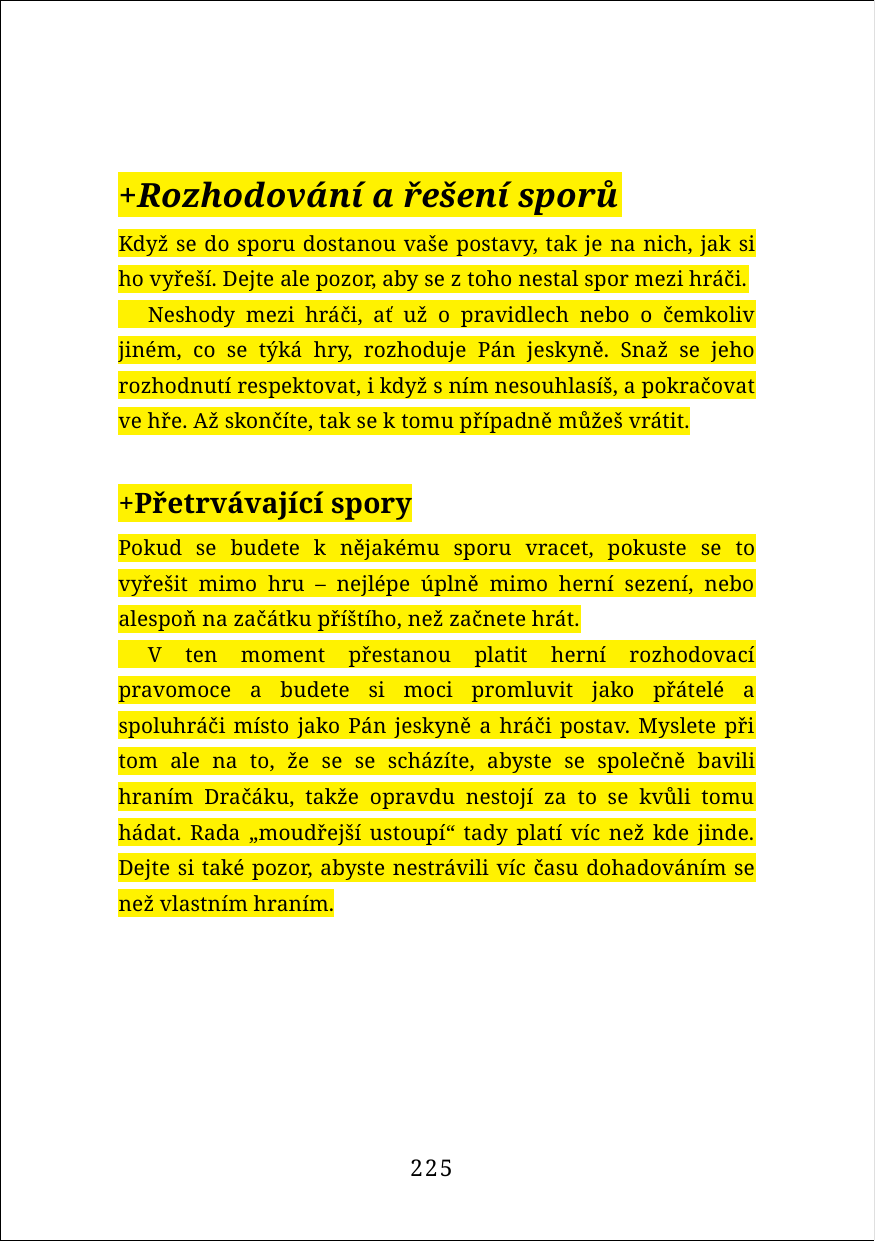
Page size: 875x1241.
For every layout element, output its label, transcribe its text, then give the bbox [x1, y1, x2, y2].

text Pokud se budete k nějakému sporu vracet, pokuste se to vyřešit mimo hru – nejlépe úplně mimo herní sezení, nebo alespoň na začátku příštího, než začnete hrát. V ten moment přestanou platit herní rozhodovací pravomoce a budete si moci promluvit jako přátelé a spoluhráči místo jako Pán jeskyně a hráči postav. Myslete při tom ale na to, že se se scházíte, abyste se společně bavili hraním Dračáku, takže opravdu nestojí za to se kvůli tomu hádat. Rada „moudřejší ustoupí“ tady platí víc než kde jinde. Dejte si také pozor, abyste nestrávili víc času dohadováním se než vlastním hraním. [118, 533, 756, 917]
subtitle +Rozhodování a řešení sporů [118, 172, 756, 217]
text Když se do sporu dostanou vaše postavy, tak je na nich, jak si ho vyřeší. Dejte ale pozor, aby se z toho nestal spor mezi hráči. Neshody mezi hráči, ať už o pravidlech nebo o čemkoliv jiném, co se týká hry, rozhoduje Pán jeskyně. Snaž se jeho rozhodnutí respektovat, i když s ním nesouhlasíš, a pokračovat ve hře. Až skončíte, tak se k tomu případně můžeš vrátit. [118, 229, 756, 435]
subtitle +Přetrvávající spory [118, 483, 756, 522]
